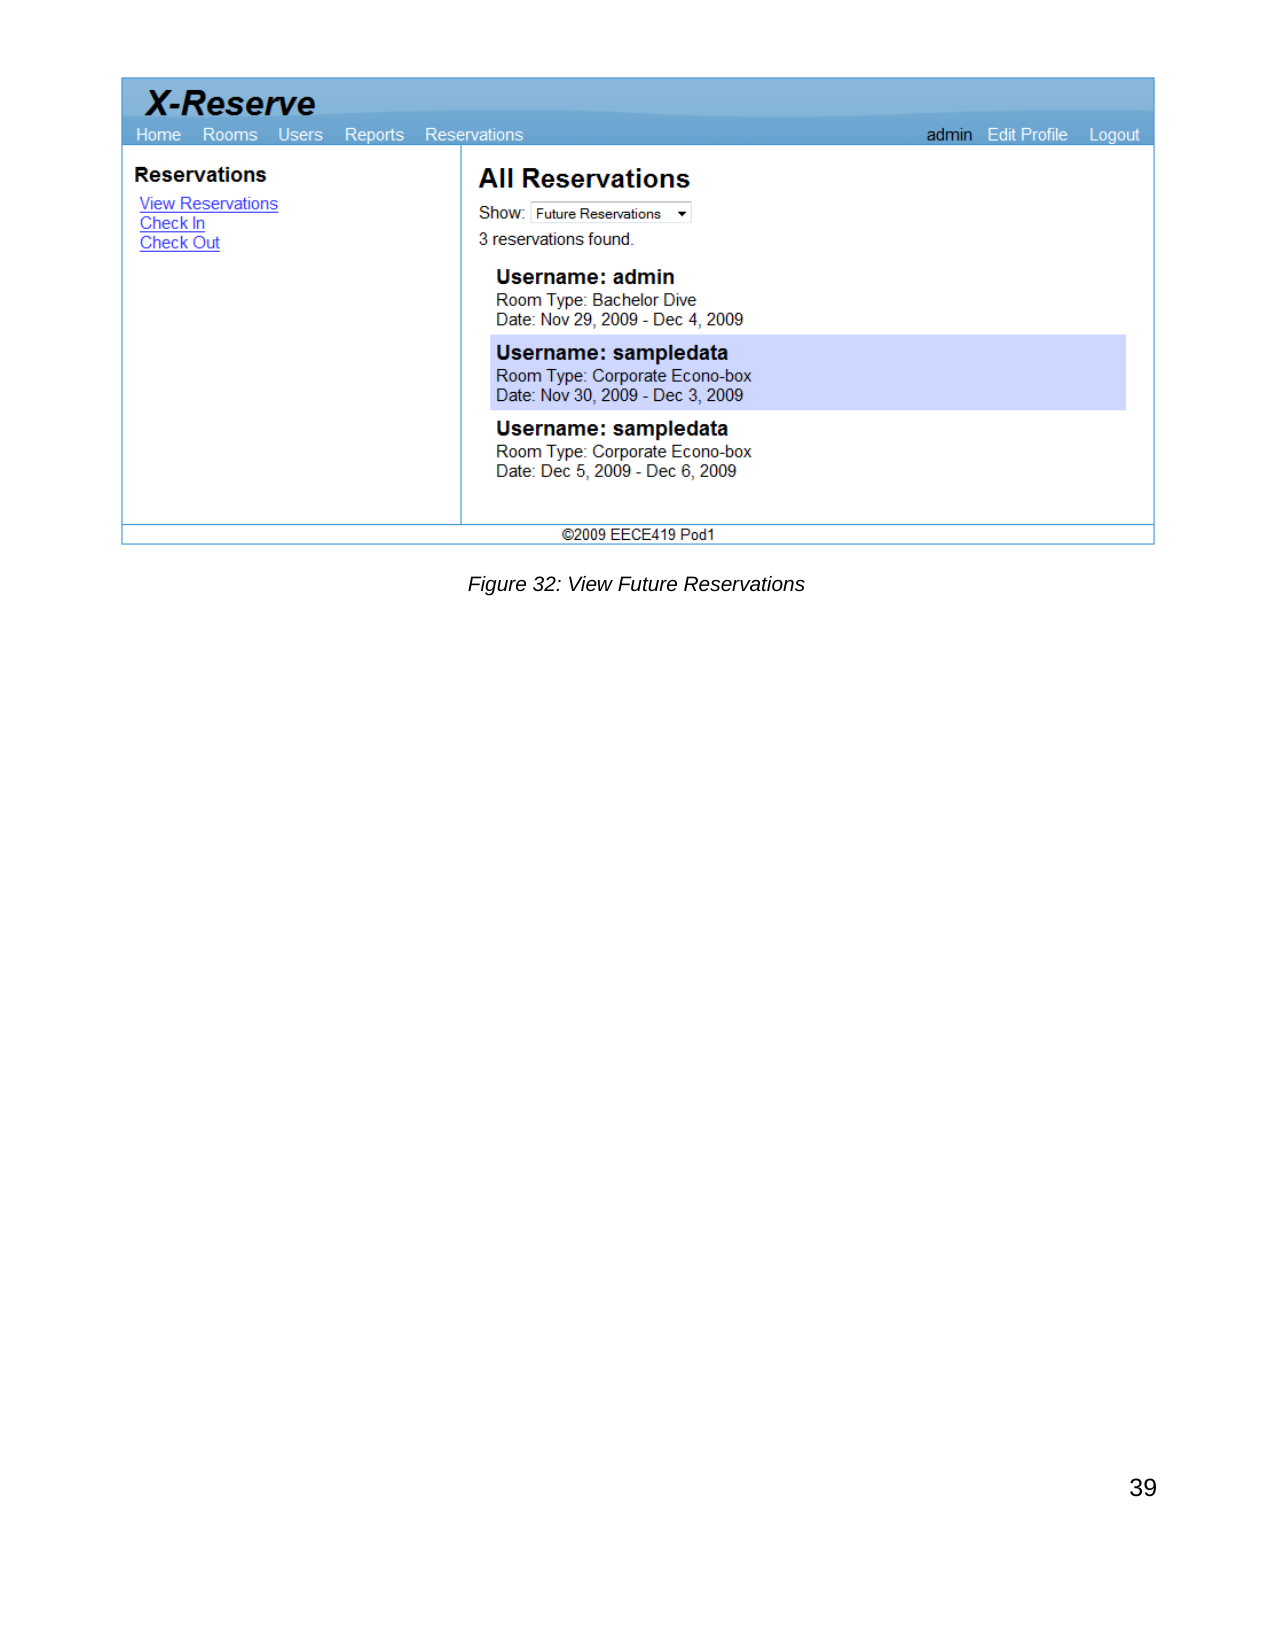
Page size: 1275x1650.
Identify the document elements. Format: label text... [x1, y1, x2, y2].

text Figure 32: View Future Reservations [118, 572, 1157, 596]
